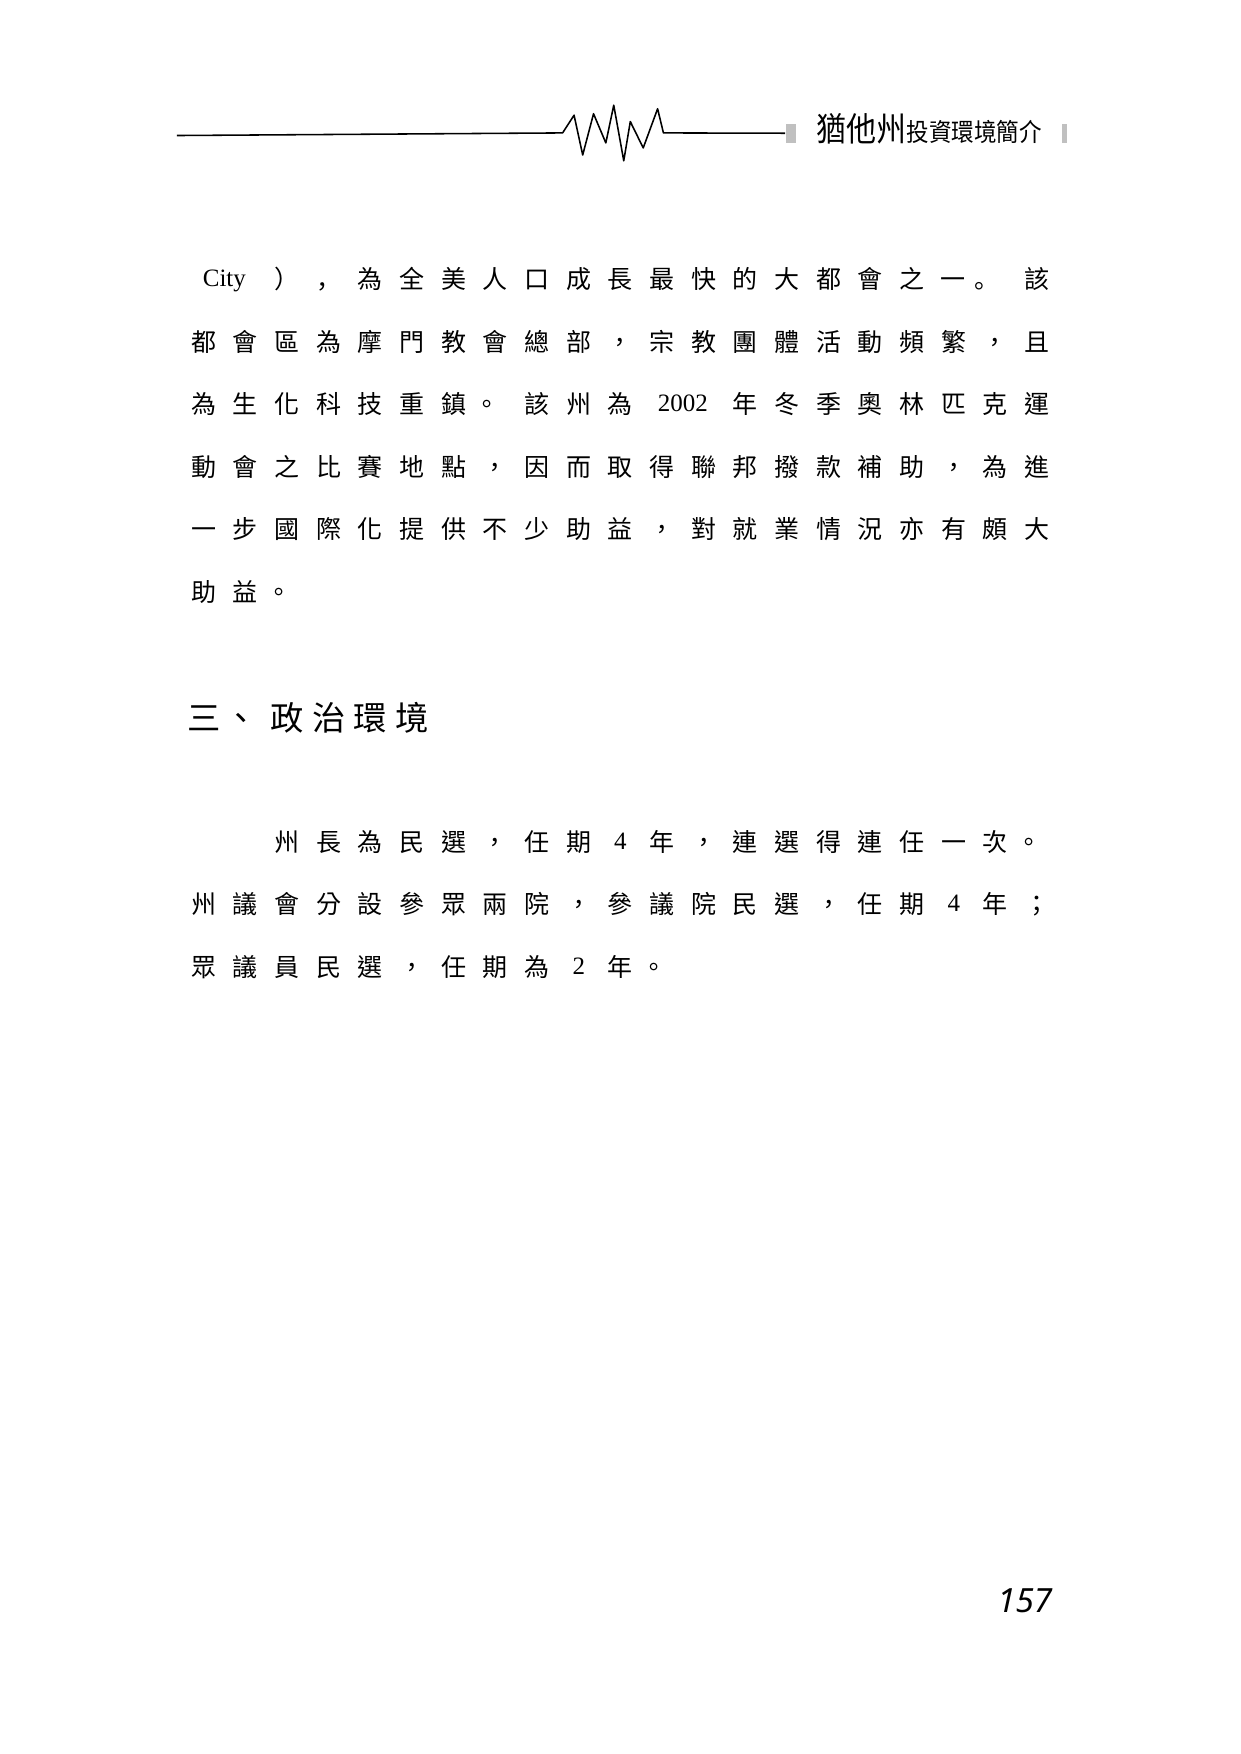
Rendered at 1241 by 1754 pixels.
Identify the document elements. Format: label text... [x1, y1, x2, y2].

text 州長為民選，任期4年，連選得連任一次。州議會分設參眾兩院，參議院民選，任期4年；眾議員民選，任期為2年。 [183, 799, 1058, 986]
text 三、政治環境 [183, 674, 1058, 736]
text City），為全美人口成長最快的大都會之一。該都會區為摩門教會總部，宗教團體活動頻繁，且為生化科技重鎮。該州為2002年冬季奧林匹克運動會之比賽地點，因而取得聯邦撥款補助，為進一步國際化提供不少助益，對就業情況亦有頗大助益。 [183, 236, 1058, 611]
